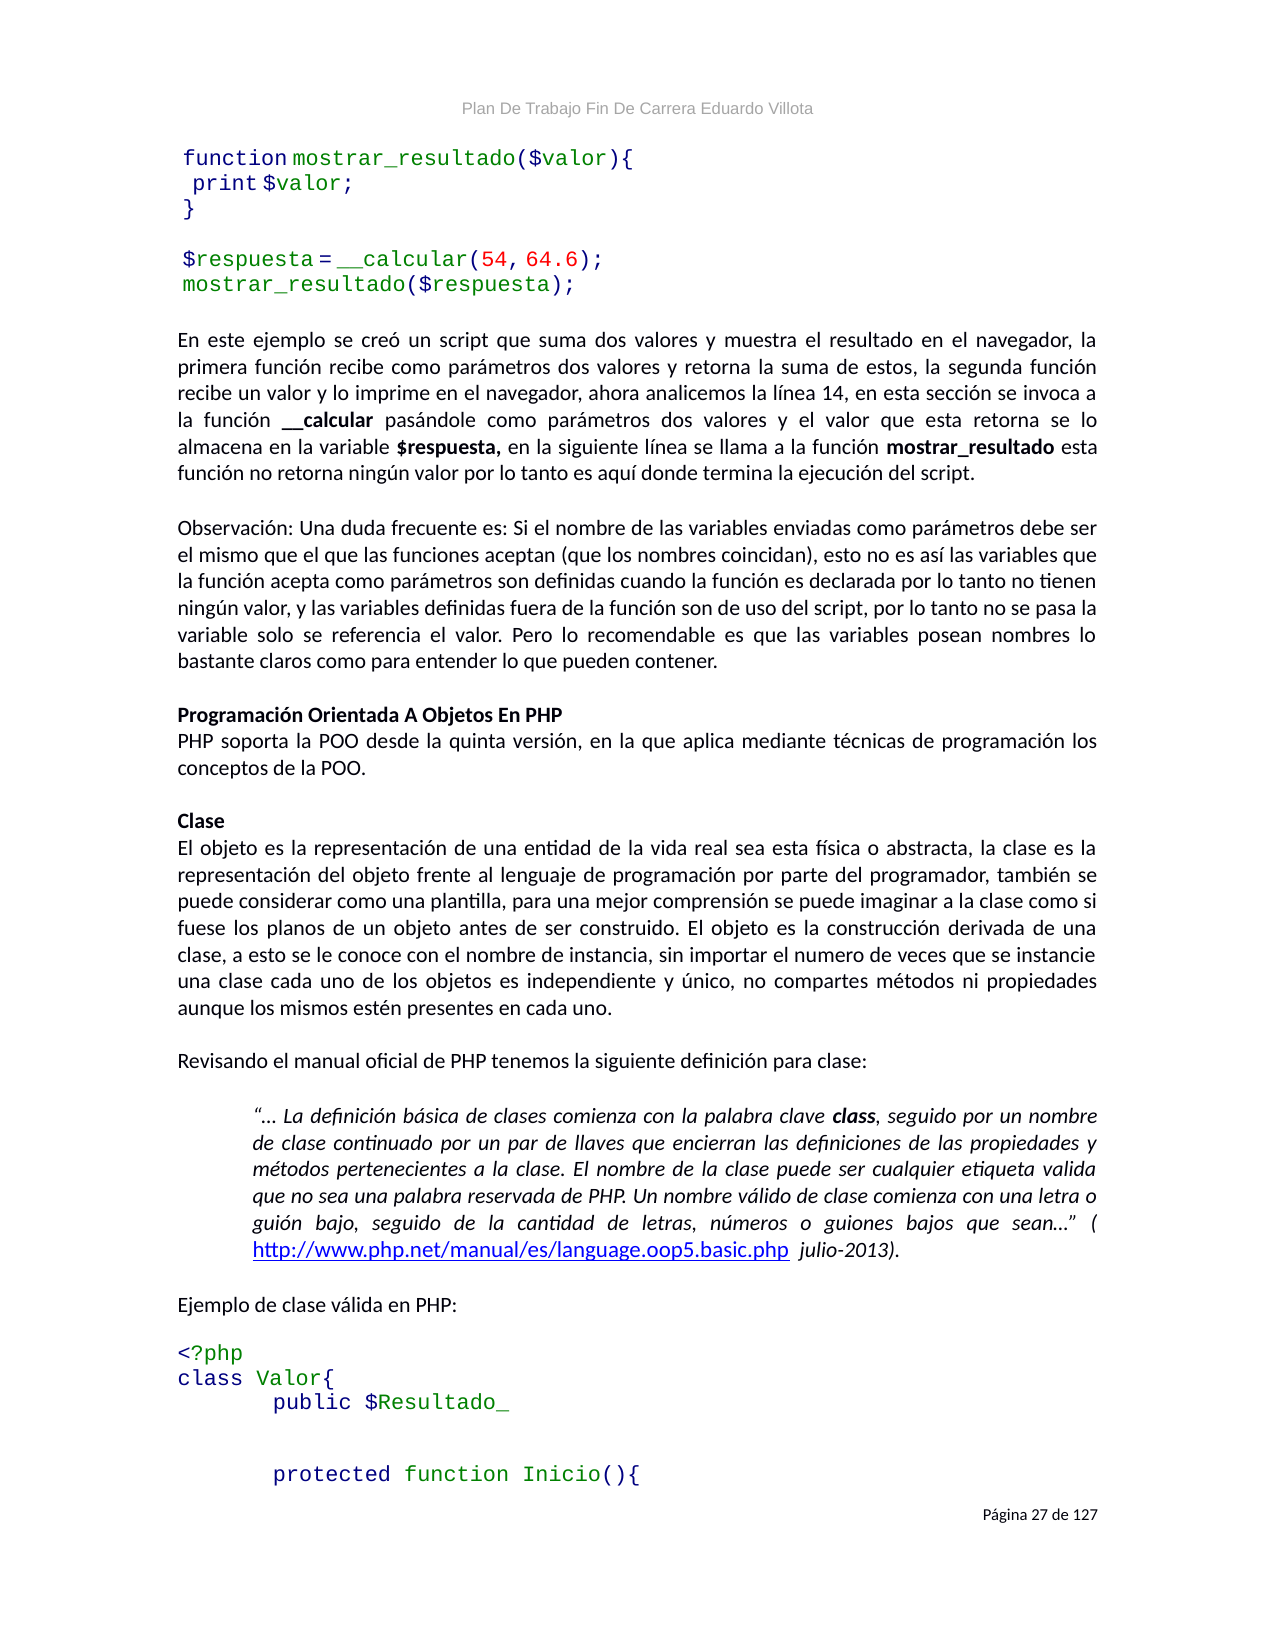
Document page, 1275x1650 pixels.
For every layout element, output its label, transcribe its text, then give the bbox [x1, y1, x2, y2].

text PHP soporta la POO desde la quinta versión, en la que aplica mediante técnicas de programación los conceptos de la POO. [177, 728, 1098, 781]
text class Valor{ [177, 1367, 1098, 1392]
text Clase [177, 808, 1098, 834]
text mostrar_resultado($respuesta); [177, 273, 1098, 298]
text protected function Inicio(){ [177, 1464, 1098, 1488]
text “… La definición básica de clases comienza con la palabra clave class, seguido por un nombre de clase continuado por un par de llaves que encierran las definiciones de las propiedades y métodos pertenecientes a la clase. El nombre de la clase puede ser cualquier etiqueta valida que no sea una palabra reservada de PHP. Un nombre válido de clase comienza con una letra o guión bajo, seguido de la cantidad de letras, números o guiones bajos que sean…” ( http://www.php.net/manual/es/language.oop5.basic.php julio-2013). [252, 1102, 1098, 1264]
text <?php [177, 1342, 1098, 1367]
text function mostrar_resultado($valor){ [177, 148, 1098, 172]
text } [177, 197, 1098, 222]
text $respuesta = __calcular(54, 64.6); [177, 249, 1098, 273]
text Programación Orientada A Objetos En PHP [177, 701, 1098, 728]
text El objeto es la representación de una entidad de la vida real sea esta física o abstracta, la clase es la representación del objeto frente al lenguaje de programación por parte del programador, también se puede considerar como una plantilla, para una mejor comprensión se puede imaginar a la clase como si fuese los planos de un objeto antes de ser construido. El objeto es la construcción derivada de una clase, a esto se le conoce con el nombre de instancia, sin importar el numero de veces que se instancie una clase cada uno de los objetos es independiente y único, no compartes métodos ni propiedades aunque los mismos estén presentes en cada uno. [177, 834, 1098, 1021]
text public $Resultado_ [177, 1392, 1098, 1416]
text Ejemplo de clase válida en PHP: [177, 1292, 1098, 1318]
text Observación: Una duda frecuente es: Si el nombre de las variables enviadas como parámetros debe ser el mismo que el que las funciones aceptan (que los nombres coincidan), esto no es así las variables que la función acepta como parámetros son definidas cuando la función es declarada por lo tanto no tienen ningún valor, y las variables definidas fuera de la función son de uso del script, por lo tanto no se pasa la variable solo se referencia el valor. Pero lo recomendable es que las variables posean nombres lo bastante claros como para entender lo que pueden contener. [177, 514, 1098, 674]
text Revisando el manual oficial de PHP tenemos la siguiente definición para clase: [177, 1048, 1098, 1074]
text print $valor; [177, 172, 1098, 197]
text En este ejemplo se creó un script que suma dos valores y muestra el resultado en el navegador, la primera función recibe como parámetros dos valores y retorna la suma de estos, la segunda función recibe un valor y lo imprime en el navegador, ahora analicemos la línea 14, en esta sección se invoca a la función __calcular pasándole como parámetros dos valores y el valor que esta retorna se lo almacena en la variable $respuesta, en la siguiente línea se llama a la función mostrar_resultado esta función no retorna ningún valor por lo tanto es aquí donde termina la ejecución del script. [177, 326, 1098, 486]
